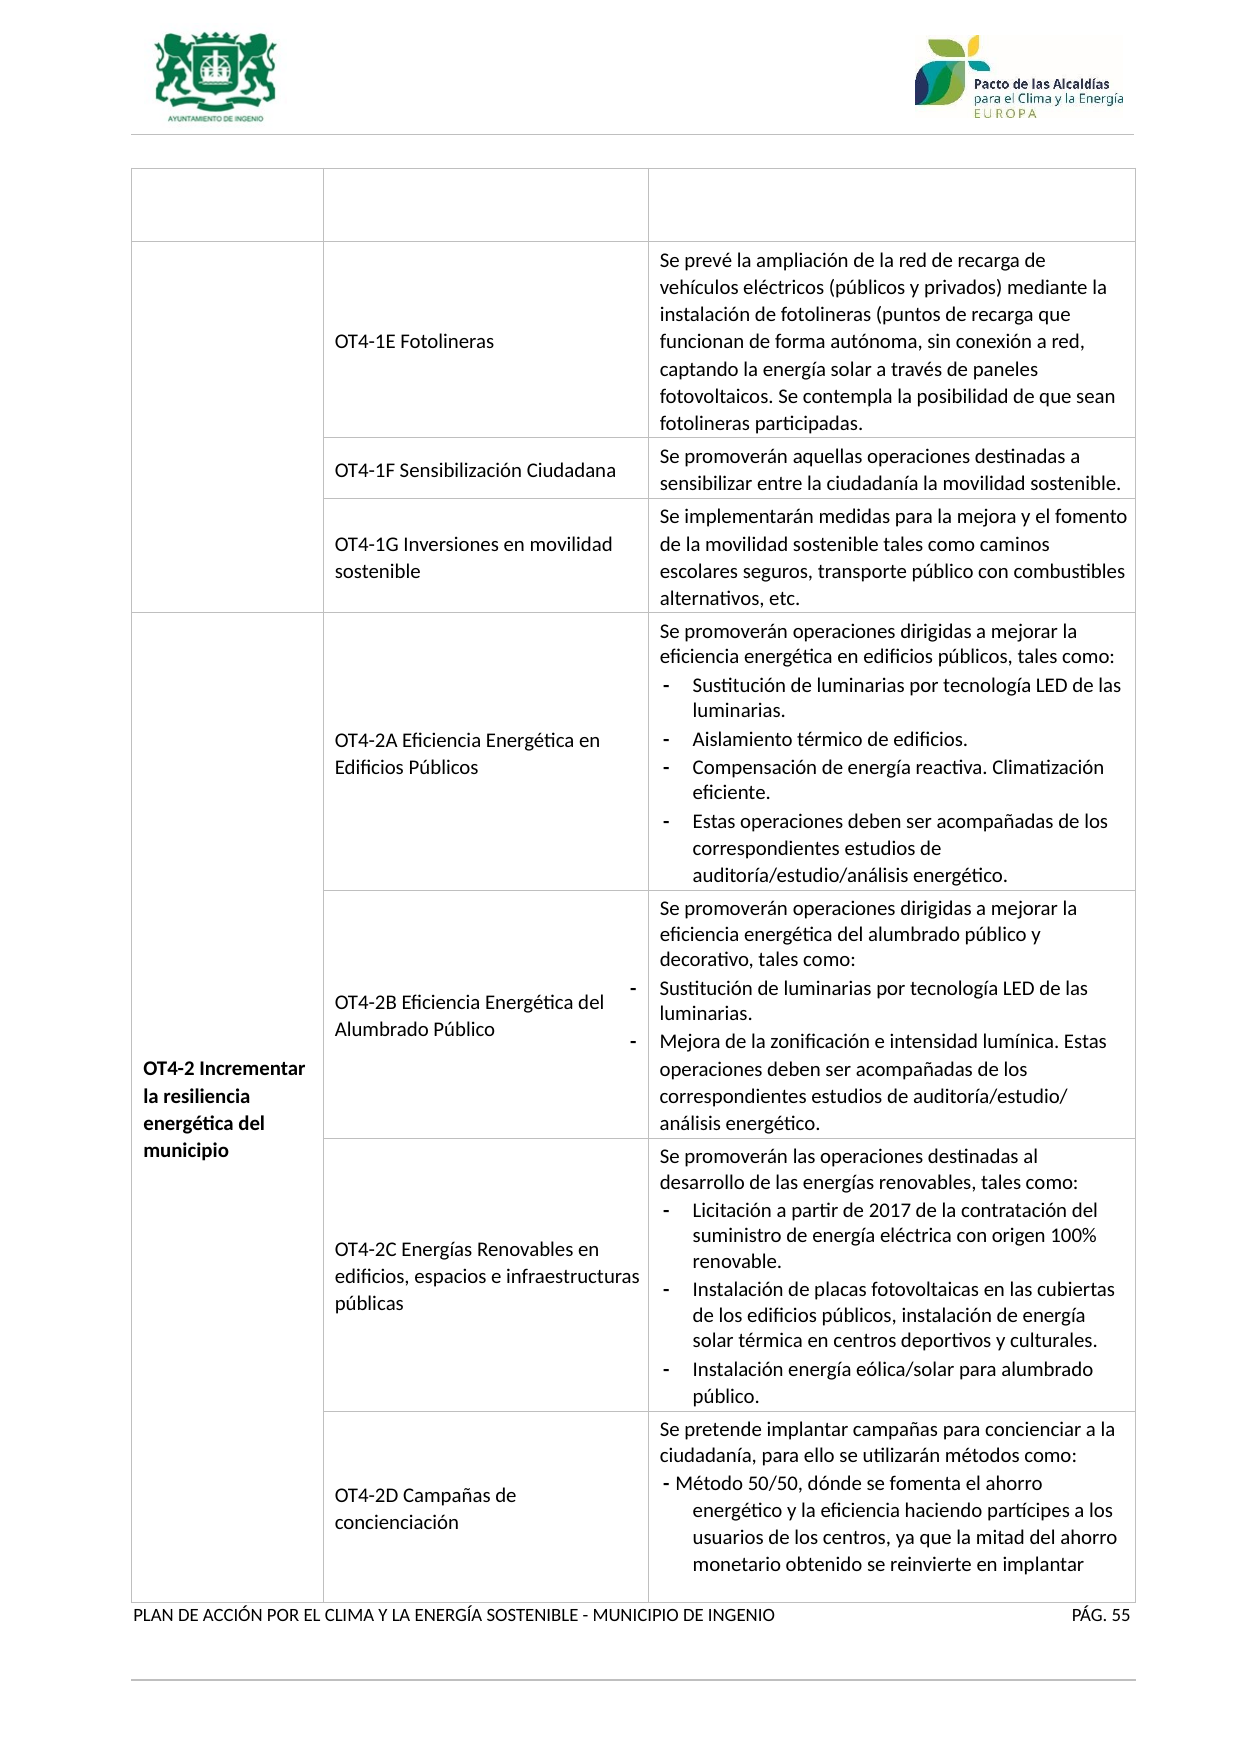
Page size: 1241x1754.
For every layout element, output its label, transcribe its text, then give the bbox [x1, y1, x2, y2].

table_cell OT4-2B Eficiencia Energética del Alumbrado Público [324, 891, 648, 1137]
table_cell [132, 242, 323, 612]
table_cell Se prevé la ampliación de la red de recarga de vehículos eléctricos (públicos y privados) mediante la instalación de fotolineras (puntos de recarga que funcionan de forma autónoma, sin conexión a red, captando la energía solar a través de paneles fotovoltaicos. Se contempla la posibilidad de que sean fotolineras participadas. [649, 242, 1135, 437]
table_cell OT4-1F Sensibilización Ciudadana [324, 438, 648, 498]
table_cell OT4-2C Energías Renovables en edificios, espacios e infraestructuras públicas [324, 1139, 648, 1411]
table_cell OT4-2A Eficiencia Energética en Edificios Públicos [324, 613, 648, 890]
table_header Línea de actuación [132, 169, 323, 241]
table_cell Se promoverán aquellas operaciones destinadas a sensibilizar entre la ciudadanía la movilidad sostenible. [649, 438, 1135, 498]
table_cell Se implementarán medidas para la mejora y el fomento de la movilidad sostenible tales como caminos escolares seguros, transporte público con combustibles alternativos, etc. [649, 499, 1135, 612]
table_cell Se promoverán operaciones dirigidas a mejorar la eficiencia energética en edificios públicos, tales como: Sustitución de luminarias por tecnología LED de las luminarias. Aislamiento térmico de edificios. Compensación de energía reactiva. Climatización eficiente. Estas operaciones deben ser acompañadas de los correspondientes estudios de auditoría/estudio/análisis energético. [649, 613, 1135, 890]
table_cell OT4-2 Incrementar la resiliencia energética del municipio [132, 613, 323, 1602]
table_header Descripción de Operaciones [324, 169, 648, 241]
table_cell OT4-1G Inversiones en movilidad sostenible [324, 499, 648, 612]
table_cell OT4-2D Campañas de concienciación [324, 1412, 648, 1602]
table_cell Se pretende implantar campañas para concienciar a la ciudadanía, para ello se utilizarán métodos como: - Método 50/50, dónde se fomenta el ahorro energético y la eficiencia haciendo partícipes a los usuarios de los centros, ya que la mitad del ahorro monetario obtenido se reinvierte en implantar [649, 1412, 1135, 1602]
table_cell OT4-1E Fotolineras [324, 242, 648, 437]
table_header Operaciones específicas [649, 169, 1135, 241]
table_cell Se promoverán operaciones dirigidas a mejorar la eficiencia energética del alumbrado público y decorativo, tales como: Sustitución de luminarias por tecnología LED de las luminarias. Mejora de la zonificación e intensidad lumínica. Estas operaciones deben ser acompañadas de los correspondientes estudios de auditoría/estudio/ análisis energético. [649, 891, 1135, 1137]
table_cell Se promoverán las operaciones destinadas al desarrollo de las energías renovables, tales como: Licitación a partir de 2017 de la contratación del suministro de energía eléctrica con origen 100% renovable. Instalación de placas fotovoltaicas en las cubiertas de los edificios públicos, instalación de energía solar térmica en centros deportivos y culturales. Instalación energía eólica/solar para alumbrado público. [649, 1139, 1135, 1411]
